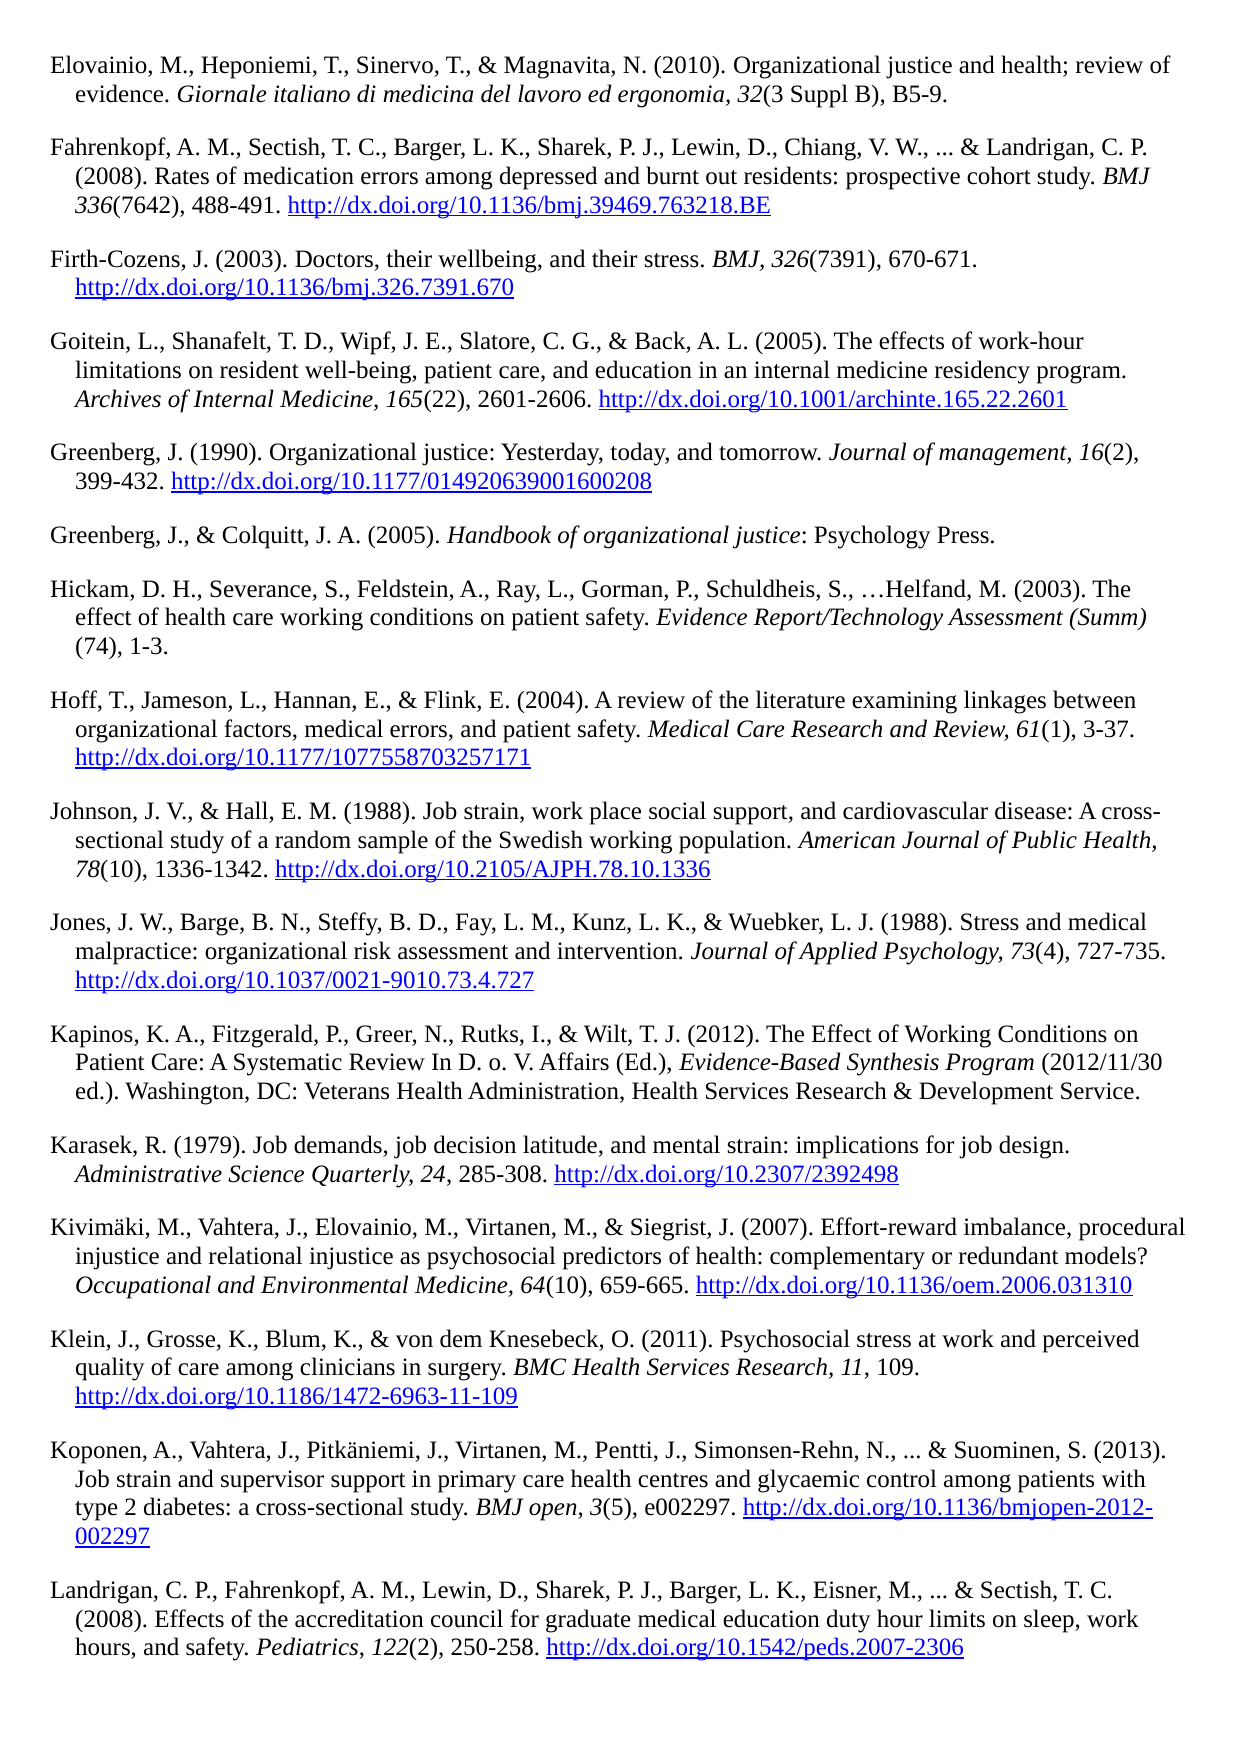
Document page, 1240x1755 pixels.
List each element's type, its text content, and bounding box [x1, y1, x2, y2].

list Elovainio, M., Heponiemi, T., Sinervo, T., & Magnavita, N. (2010). Organizational justice and health; review of evidence. Giornale italiano di medicina del lavoro ed ergonomia, 32(3 Suppl B), B5-9. [50, 50, 1189, 107]
list Kapinos, K. A., Fitzgerald, P., Greer, N., Rutks, I., & Wilt, T. J. (2012). The Effect of Working Conditions on Patient Care: A Systematic Review In D. o. V. Affairs (Ed.), Evidence-Based Synthesis Program (2012/11/30 ed.). Washington, DC: Veterans Health Administration, Health Services Research & Development Service. [50, 1019, 1189, 1105]
list Hoff, T., Jameson, L., Hannan, E., & Flink, E. (2004). A review of the literature examining linkages between organizational factors, medical errors, and patient safety. Medical Care Research and Review, 61(1), 3-37. http://dx.doi.org/10.1177/1077558703257171 [50, 685, 1189, 771]
list Klein, J., Grosse, K., Blum, K., & von dem Knesebeck, O. (2011). Psychosocial stress at work and perceived quality of care among clinicians in surgery. BMC Health Services Research, 11, 109. http://dx.doi.org/10.1186/1472-6963-11-109 [50, 1324, 1189, 1410]
list Greenberg, J., & Colquitt, J. A. (2005). Handbook of organizational justice: Psychology Press. [50, 520, 1189, 549]
list Koponen, A., Vahtera, J., Pitkäniemi, J., Virtanen, M., Pentti, J., Simonsen-Rehn, N., ... & Suominen, S. (2013). Job strain and supervisor support in primary care health centres and glycaemic control among patients with type 2 diabetes: a cross-sectional study. BMJ open, 3(5), e002297. http://dx.doi.org/10.1136/bmjopen-2012-002297 [50, 1435, 1189, 1550]
list Hickam, D. H., Severance, S., Feldstein, A., Ray, L., Gorman, P., Schuldheis, S., …Helfand, M. (2003). The effect of health care working conditions on patient safety. Evidence Report/Technology Assessment (Summ)(74), 1-3. [50, 574, 1189, 660]
list Goitein, L., Shanafelt, T. D., Wipf, J. E., Slatore, C. G., & Back, A. L. (2005). The effects of work-hour limitations on resident well-being, patient care, and education in an internal medicine residency program. Archives of Internal Medicine, 165(22), 2601-2606. http://dx.doi.org/10.1001/archinte.165.22.2601 [50, 326, 1189, 412]
list Fahrenkopf, A. M., Sectish, T. C., Barger, L. K., Sharek, P. J., Lewin, D., Chiang, V. W., ... & Landrigan, C. P. (2008). Rates of medication errors among depressed and burnt out residents: prospective cohort study. BMJ 336(7642), 488-491. http://dx.doi.org/10.1136/bmj.39469.763218.BE [50, 132, 1189, 219]
list Kivimäki, M., Vahtera, J., Elovainio, M., Virtanen, M., & Siegrist, J. (2007). Effort-reward imbalance, procedural injustice and relational injustice as psychosocial predictors of health: complementary or redundant models? Occupational and Environmental Medicine, 64(10), 659-665. http://dx.doi.org/10.1136/oem.2006.031310 [50, 1212, 1189, 1299]
list Landrigan, C. P., Fahrenkopf, A. M., Lewin, D., Sharek, P. J., Barger, L. K., Eisner, M., ... & Sectish, T. C. (2008). Effects of the accreditation council for graduate medical education duty hour limits on sleep, work hours, and safety. Pediatrics, 122(2), 250-258. http://dx.doi.org/10.1542/peds.2007-2306 [50, 1575, 1189, 1661]
list Jones, J. W., Barge, B. N., Steffy, B. D., Fay, L. M., Kunz, L. K., & Wuebker, L. J. (1988). Stress and medical malpractice: organizational risk assessment and intervention. Journal of Applied Psychology, 73(4), 727-735. http://dx.doi.org/10.1037/0021-9010.73.4.727 [50, 907, 1189, 994]
list Greenberg, J. (1990). Organizational justice: Yesterday, today, and tomorrow. Journal of management, 16(2), 399-432. http://dx.doi.org/10.1177/014920639001600208 [50, 437, 1189, 495]
list Johnson, J. V., & Hall, E. M. (1988). Job strain, work place social support, and cardiovascular disease: A cross-sectional study of a random sample of the Swedish working population. American Journal of Public Health, 78(10), 1336-1342. http://dx.doi.org/10.2105/AJPH.78.10.1336 [50, 796, 1189, 882]
list Firth-Cozens, J. (2003). Doctors, their wellbeing, and their stress. BMJ, 326(7391), 670-671. http://dx.doi.org/10.1136/bmj.326.7391.670 [50, 244, 1189, 301]
list Karasek, R. (1979). Job demands, job decision latitude, and mental strain: implications for job design. Administrative Science Quarterly, 24, 285-308. http://dx.doi.org/10.2307/2392498 [50, 1130, 1189, 1187]
